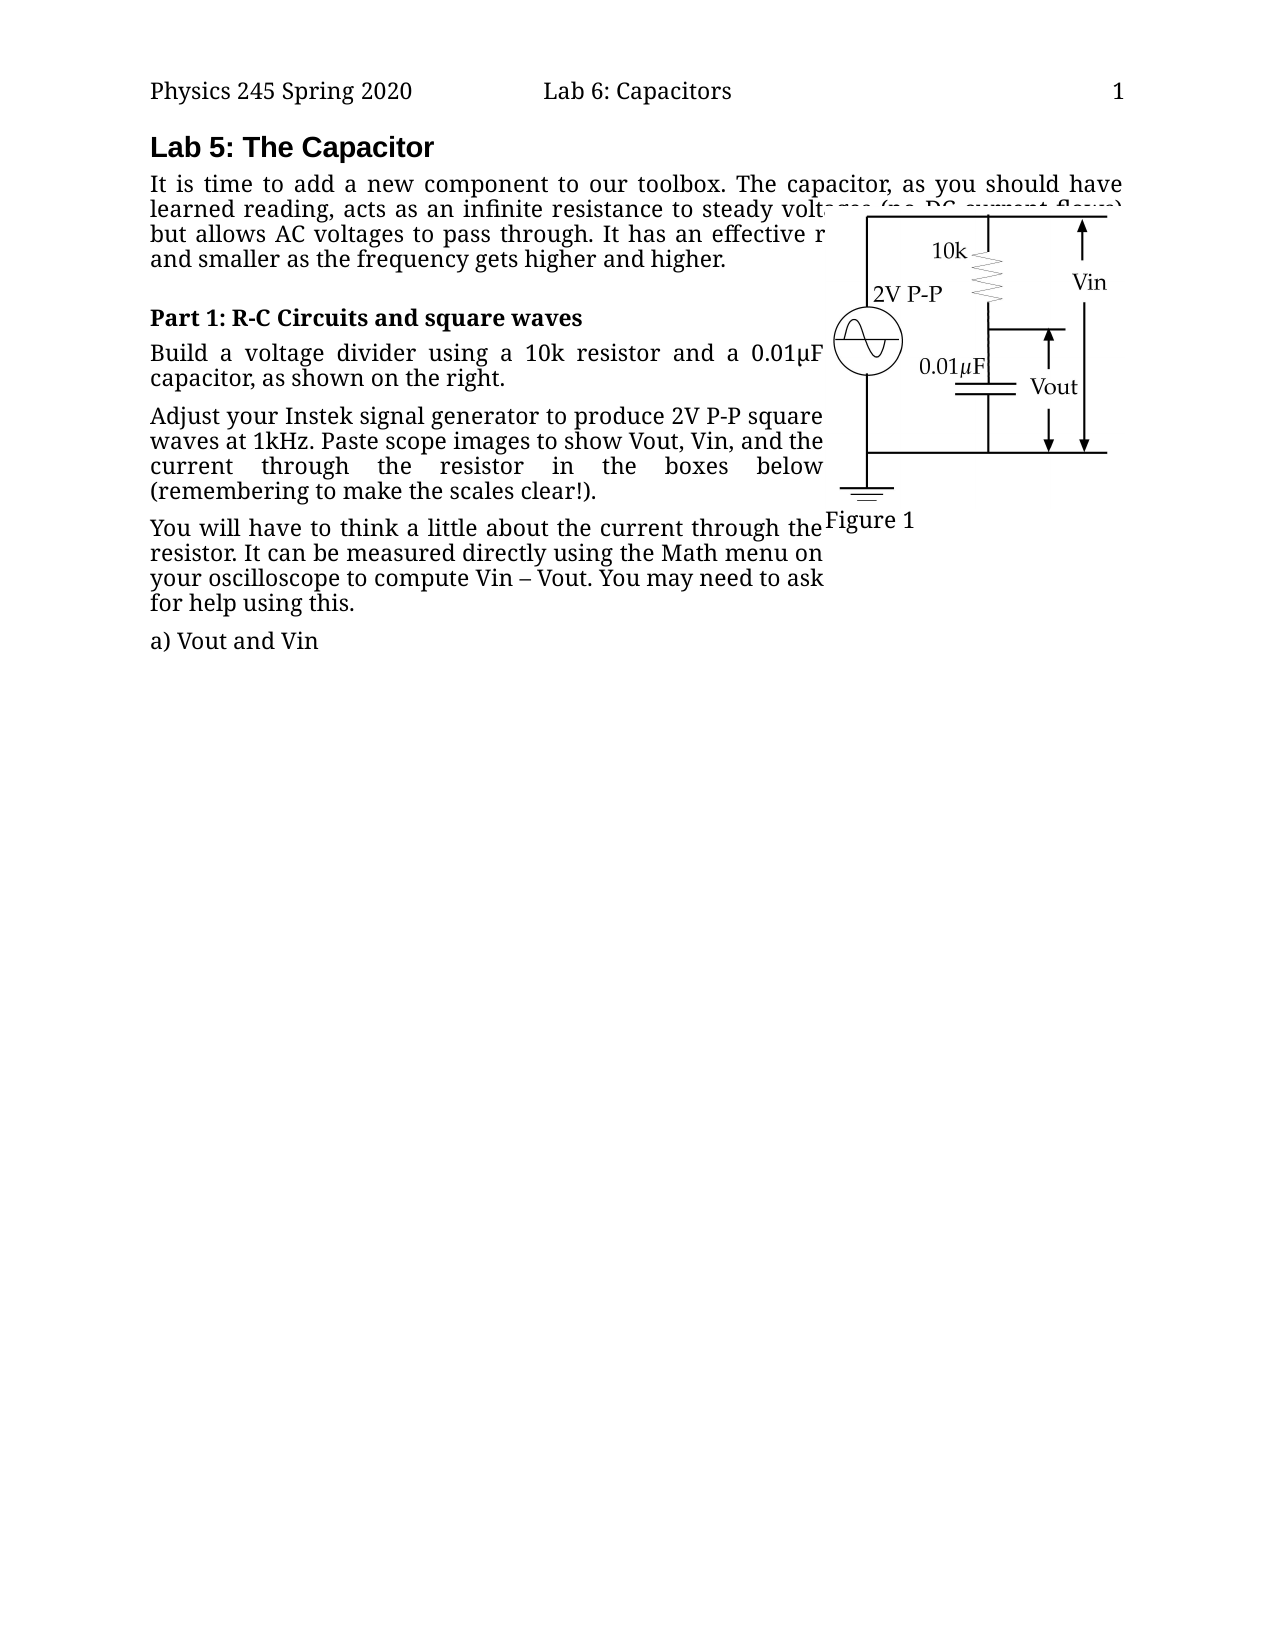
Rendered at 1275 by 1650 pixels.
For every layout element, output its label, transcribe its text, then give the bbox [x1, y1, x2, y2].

text You will have to think a little about the current through the resistor. It can be measured directly using the Math menu on your oscilloscope to compute Vin – Vout. You may need to ask for help using this. [150, 517, 1125, 617]
subtitle Part 1: R-C Circuits and square waves [150, 306, 825, 331]
picture [825, 206, 1125, 509]
text Build a voltage divider using a 10k resistor and a 0.01µF capacitor, as shown on the right. [150, 342, 825, 392]
text It is time to add a new component to our toolbox. The capacitor, as you should have learned reading, acts as an infinite resistance to steady voltages (no DC current flows) but allows AC voltages to pass through. It has an effective resistance that gets smaller and smaller as the frequency gets higher and higher. [150, 173, 1125, 273]
subtitle Lab 5: The Capacitor [150, 137, 1125, 162]
text Figure 1 [825, 509, 1125, 533]
text a) Vout and Vin [150, 629, 1125, 654]
subtitle [825, 533, 1125, 582]
text Adjust your Instek signal generator to produce 2V P-P square waves at 1kHz. Paste scope images to show Vout, Vin, and the current through the resistor in the boxes below (remembering to make the scales clear!). [150, 404, 825, 504]
